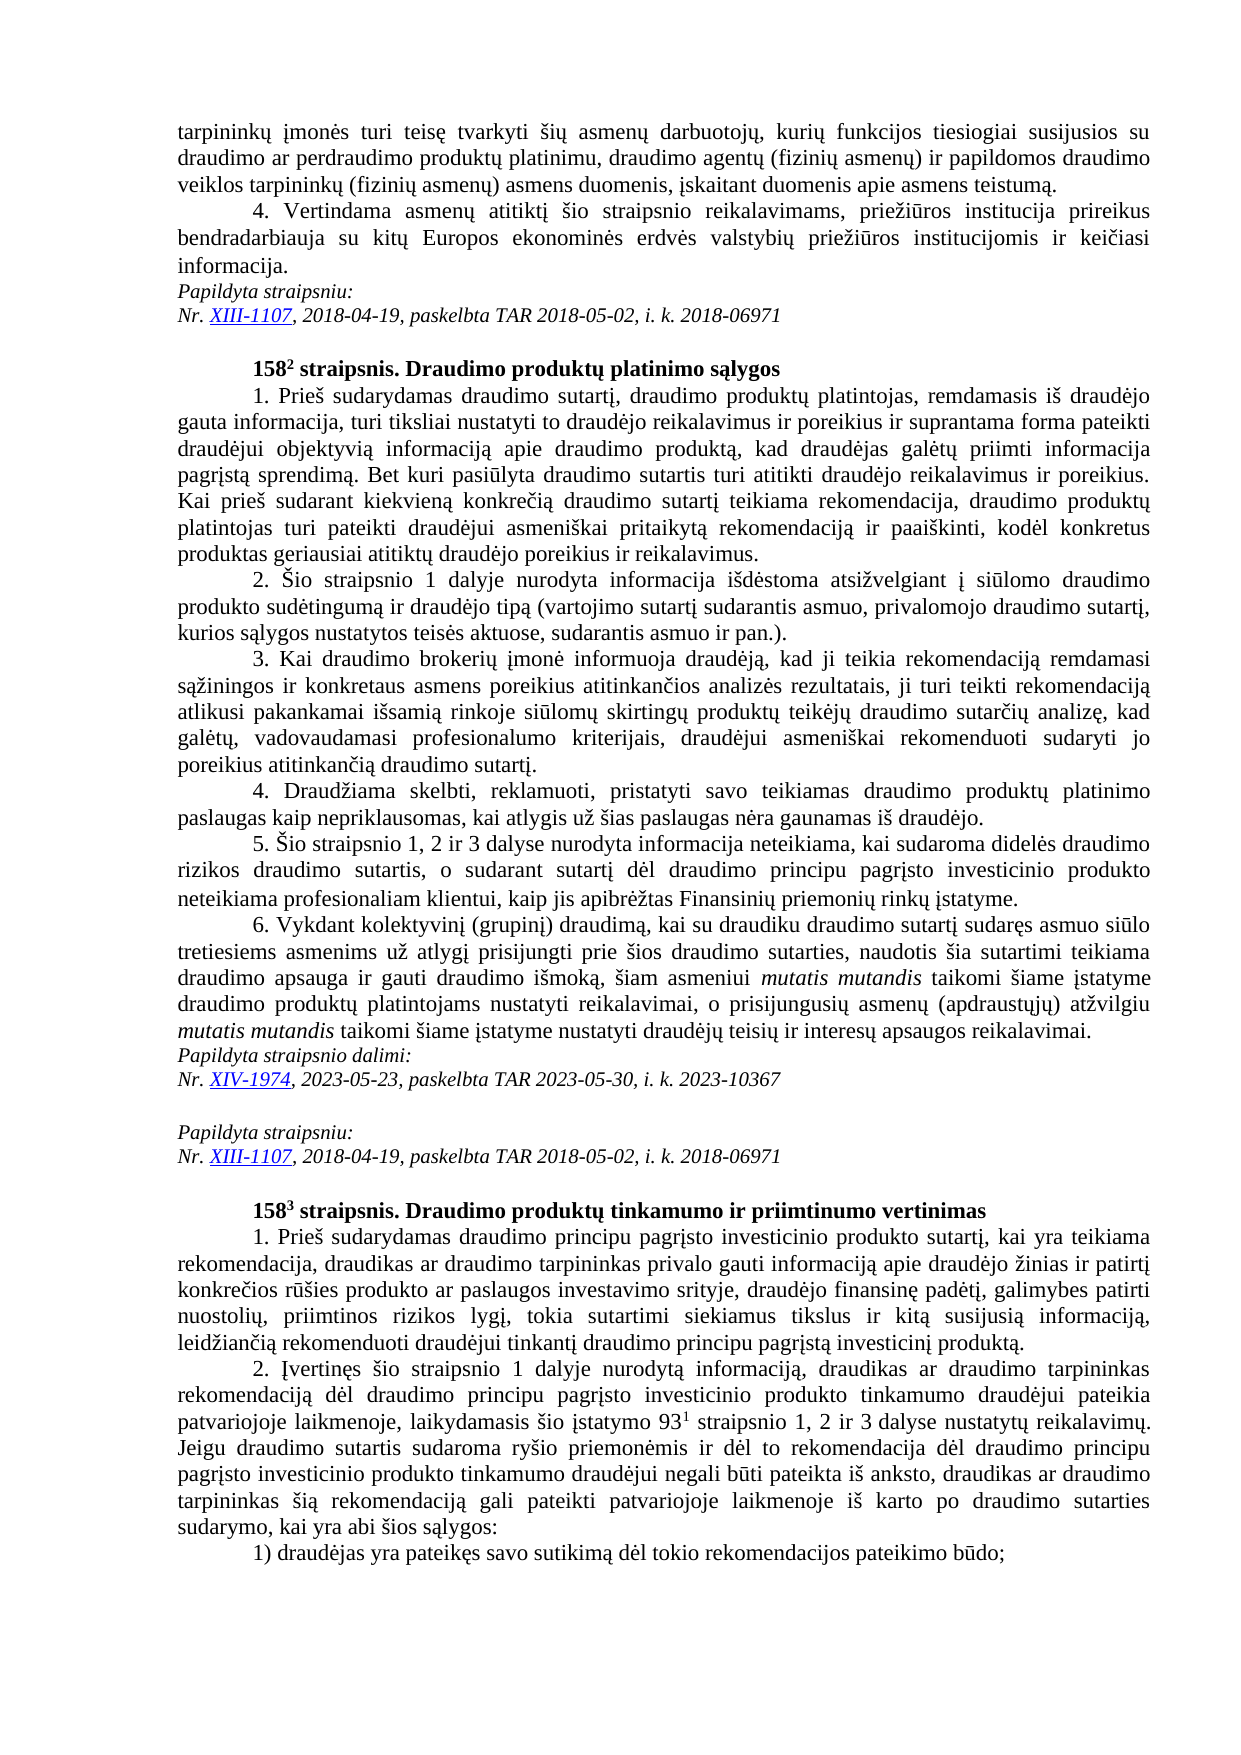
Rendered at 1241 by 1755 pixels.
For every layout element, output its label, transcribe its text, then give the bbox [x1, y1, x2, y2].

text 4. Vertindama asmenų atitiktį šio straipsnio reikalavimams, priežiūros institucija prireikus bendradarbiauja su kitų Europos ekonominės erdvės valstybių priežiūros institucijomis ir keičiasi informacija. [177, 197, 1152, 279]
text 1) draudėjas yra pateikęs savo sutikimą dėl tokio rekomendacijos pateikimo būdo; [177, 1539, 1152, 1566]
text 4. Draudžiama skelbti, reklamuoti, pristatyti savo teikiamas draudimo produktų platinimo paslaugas kaip nepriklausomas, kai atlygis už šias paslaugas nėra gaunamas iš draudėjo. [177, 777, 1152, 830]
text Papildyta straipsniu: [177, 1120, 1152, 1144]
text 3. Kai draudimo brokerių įmonė informuoja draudėją, kad ji teikia rekomendaciją remdamasi sąžiningos ir konkretaus asmens poreikius atitinkančios analizės rezultatais, ji turi teikti rekomendaciją atlikusi pakankamai išsamią rinkoje siūlomų skirtingų produktų teikėjų draudimo sutarčių analizę, kad galėtų, vadovaudamasi profesionalumo kriterijais, draudėjui asmeniškai rekomenduoti sudaryti jo poreikius atitinkančią draudimo sutartį. [177, 645, 1152, 777]
text Nr. XIII-1107, 2018-04-19, paskelbta TAR 2018-05-02, i. k. 2018-06971 [177, 303, 1152, 327]
text Papildyta straipsnio dalimi: [177, 1043, 1152, 1067]
text 2. Šio straipsnio 1 dalyje nurodyta informacija išdėstoma atsižvelgiant į siūlomo draudimo produkto sudėtingumą ir draudėjo tipą (vartojimo sutartį sudarantis asmuo, privalomojo draudimo sutartį, kurios sąlygos nustatytos teisės aktuose, sudarantis asmuo ir pan.). [177, 566, 1152, 645]
text Papildyta straipsniu: [177, 279, 1152, 303]
text 1582 straipsnis. Draudimo produktų platinimo sąlygos [177, 356, 1152, 382]
text 2. Įvertinęs šio straipsnio 1 dalyje nurodytą informaciją, draudikas ar draudimo tarpininkas rekomendaciją dėl draudimo principu pagrįsto investicinio produkto tinkamumo draudėjui pateikia patvariojoje laikmenoje, laikydamasis šio įstatymo 931 straipsnio 1, 2 ir 3 dalyse nustatytų reikalavimų. Jeigu draudimo sutartis sudaroma ryšio priemonėmis ir dėl to rekomendacija dėl draudimo principu pagrįsto investicinio produkto tinkamumo draudėjui negali būti pateikta iš anksto, draudikas ar draudimo tarpininkas šią rekomendaciją gali pateikti patvariojoje laikmenoje iš karto po draudimo sutarties sudarymo, kai yra abi šios sąlygos: [177, 1355, 1152, 1539]
text 1. Prieš sudarydamas draudimo sutartį, draudimo produktų platintojas, remdamasis iš draudėjo gauta informacija, turi tiksliai nustatyti to draudėjo reikalavimus ir poreikius ir suprantama forma pateikti draudėjui objektyvią informaciją apie draudimo produktą, kad draudėjas galėtų priimti informacija pagrįstą sprendimą. Bet kuri pasiūlyta draudimo sutartis turi atitikti draudėjo reikalavimus ir poreikius. Kai prieš sudarant kiekvieną konkrečią draudimo sutartį teikiama rekomendacija, draudimo produktų platintojas turi pateikti draudėjui asmeniškai pritaikytą rekomendaciją ir paaiškinti, kodėl konkretus produktas geriausiai atitiktų draudėjo poreikius ir reikalavimus. [177, 382, 1152, 566]
text 5. Šio straipsnio 1, 2 ir 3 dalyse nurodyta informacija neteikiama, kai sudaroma didelės draudimo rizikos draudimo sutartis, o sudarant sutartį dėl draudimo principu pagrįsto investicinio produkto neteikiama profesionaliam klientui, kaip jis apibrėžtas Finansinių priemonių rinkų įstatyme. [177, 830, 1152, 911]
text 1. Prieš sudarydamas draudimo principu pagrįsto investicinio produkto sutartį, kai yra teikiama rekomendacija, draudikas ar draudimo tarpininkas privalo gauti informaciją apie draudėjo žinias ir patirtį konkrečios rūšies produkto ar paslaugos investavimo srityje, draudėjo finansinę padėtį, galimybes patirti nuostolių, priimtinos rizikos lygį, tokia sutartimi siekiamus tikslus ir kitą susijusią informaciją, leidžiančią rekomenduoti draudėjui tinkantį draudimo principu pagrįstą investicinį produktą. [177, 1223, 1152, 1355]
text 6. Vykdant kolektyvinį (grupinį) draudimą, kai su draudiku draudimo sutartį sudaręs asmuo siūlo tretiesiems asmenims už atlygį prisijungti prie šios draudimo sutarties, naudotis šia sutartimi teikiama draudimo apsauga ir gauti draudimo išmoką, šiam asmeniui mutatis mutandis taikomi šiame įstatyme draudimo produktų platintojams nustatyti reikalavimai, o prisijungusių asmenų (apdraustųjų) atžvilgiu mutatis mutandis taikomi šiame įstatyme nustatyti draudėjų teisių ir interesų apsaugos reikalavimai. [177, 911, 1152, 1043]
text tarpininkų įmonės turi teisę tvarkyti šių asmenų darbuotojų, kurių funkcijos tiesiogiai susijusios su draudimo ar perdraudimo produktų platinimu, draudimo agentų (fizinių asmenų) ir papildomos draudimo veiklos tarpininkų (fizinių asmenų) asmens duomenis, įskaitant duomenis apie asmens teistumą. [177, 118, 1152, 197]
text 1583 straipsnis. Draudimo produktų tinkamumo ir priimtinumo vertinimas [177, 1197, 1152, 1223]
text Nr. XIII-1107, 2018-04-19, paskelbta TAR 2018-05-02, i. k. 2018-06971 [177, 1144, 1152, 1168]
text Nr. XIV-1974, 2023-05-23, paskelbta TAR 2023-05-30, i. k. 2023-10367 [177, 1067, 1152, 1091]
